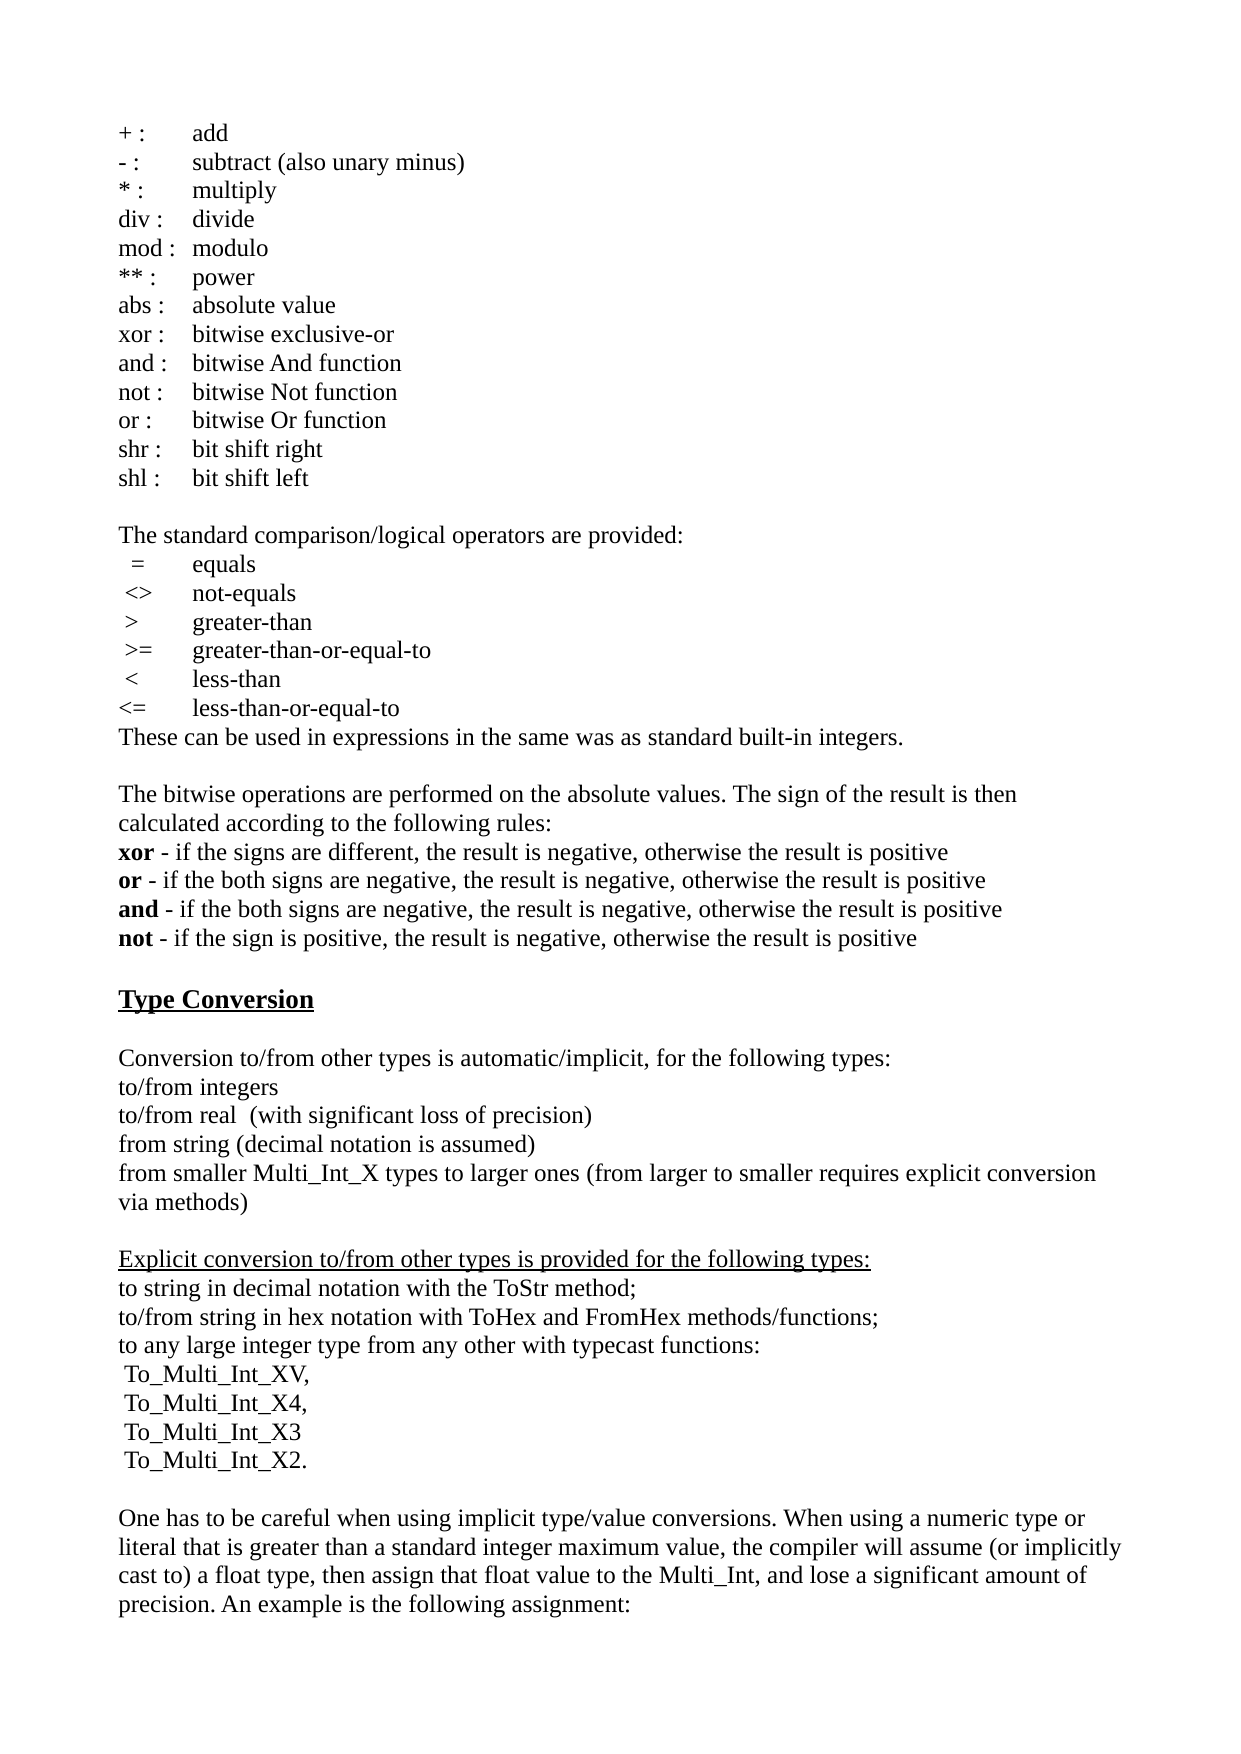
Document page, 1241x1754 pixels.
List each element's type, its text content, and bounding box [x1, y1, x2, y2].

text ** : power [118, 262, 1122, 291]
text mod : modulo [118, 233, 1122, 262]
text abs : absolute value [118, 291, 1122, 319]
text To_Multi_Int_X2. [118, 1445, 1122, 1474]
text to/from real (with significant loss of precision) [118, 1100, 1122, 1129]
text xor : bitwise exclusive-or [118, 319, 1122, 348]
text shl : bit shift left [118, 463, 1122, 492]
text Explicit conversion to/from other types is provided for the following types: [118, 1244, 1122, 1273]
text <= less-than-or-equal-to [118, 693, 1122, 722]
text not - if the sign is positive, the result is negative, otherwise the result is positive [118, 923, 1122, 952]
text The standard comparison/logical operators are provided: [118, 521, 1122, 549]
text not : bitwise Not function [118, 377, 1122, 406]
text + : add [118, 118, 1122, 147]
text To_Multi_Int_X4, [118, 1388, 1122, 1417]
text and : bitwise And function [118, 348, 1122, 377]
text from string (decimal notation is assumed) [118, 1129, 1122, 1158]
text or - if the both signs are negative, the result is negative, otherwise the result is positive [118, 866, 1122, 894]
text Type Conversion [118, 983, 1122, 1014]
text to any large integer type from any other with typecast functions: [118, 1330, 1122, 1359]
text and - if the both signs are negative, the result is negative, otherwise the result is positive [118, 894, 1122, 923]
text to/from integers [118, 1072, 1122, 1100]
text To_Multi_Int_XV, [118, 1359, 1122, 1388]
text The bitwise operations are performed on the absolute values. The sign of the result is then calculated according to the following rules: [118, 779, 1122, 837]
text >= greater-than-or-equal-to [118, 636, 1122, 664]
text to string in decimal notation with the ToStr method; [118, 1273, 1122, 1302]
text One has to be careful when using implicit type/value conversions. When using a numeric type or literal that is greater than a standard integer maximum value, the compiler will assume (or implicitly cast to) a float type, then assign that float value to the Multi_Int, and lose a significant amount of precision. An example is the following assignment: [118, 1503, 1122, 1618]
text xor - if the signs are different, the result is negative, otherwise the result is positive [118, 837, 1122, 866]
text - : subtract (also unary minus) [118, 147, 1122, 176]
text div : divide [118, 204, 1122, 233]
text or : bitwise Or function [118, 406, 1122, 434]
text < less-than [118, 664, 1122, 693]
text from smaller Multi_Int_X types to larger ones (from larger to smaller requires explicit conversion via methods) [118, 1158, 1122, 1215]
text * : multiply [118, 176, 1122, 204]
text shr : bit shift right [118, 434, 1122, 463]
text These can be used in expressions in the same was as standard built-in integers. [118, 722, 1122, 751]
text > greater-than [118, 607, 1122, 636]
text to/from string in hex notation with ToHex and FromHex methods/functions; [118, 1302, 1122, 1330]
text <> not-equals [118, 578, 1122, 607]
text Conversion to/from other types is automatic/implicit, for the following types: [118, 1043, 1122, 1072]
text = equals [118, 549, 1122, 578]
text To_Multi_Int_X3 [118, 1417, 1122, 1445]
